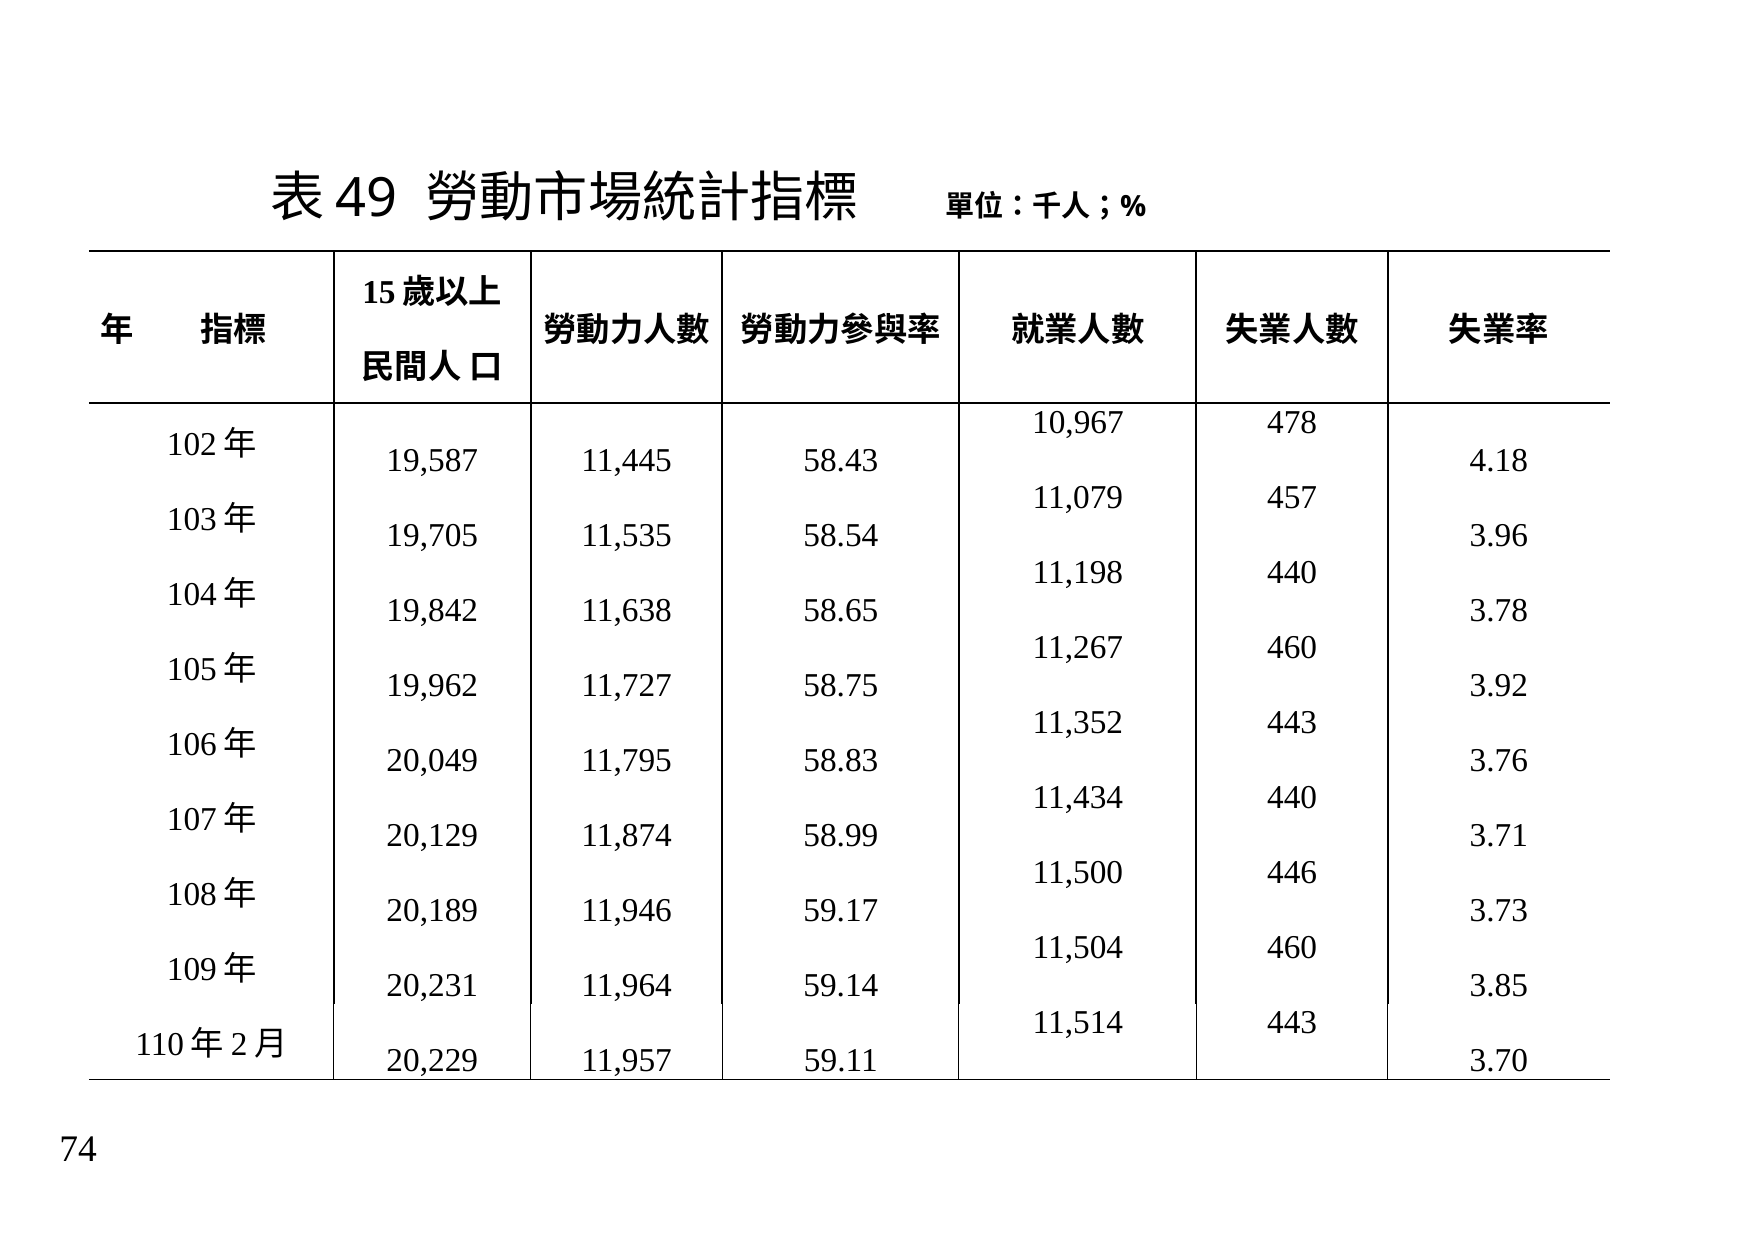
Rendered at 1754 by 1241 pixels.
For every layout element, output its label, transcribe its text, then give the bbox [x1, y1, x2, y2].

table_cell 3.92 [1389, 629, 1609, 704]
table_cell 3.96 [1389, 479, 1609, 554]
table_cell 102年 [89, 404, 333, 479]
table_cell 11,267 [960, 629, 1195, 704]
table_cell 58.54 [723, 479, 958, 554]
table_cell 3.76 [1389, 704, 1609, 779]
table_cell 19,962 [335, 629, 530, 704]
table_cell 19,842 [335, 554, 530, 629]
table_cell 446 [1197, 854, 1387, 929]
table_cell 11,535 [532, 479, 721, 554]
table_cell 110年2月 [89, 1004, 333, 1079]
table_cell 11,445 [532, 404, 721, 479]
table_cell 11,198 [960, 554, 1195, 629]
table_header 勞動力人數 [532, 252, 721, 402]
table_cell 11,500 [960, 854, 1195, 929]
table_cell 19,705 [335, 479, 530, 554]
table_cell 11,964 [532, 929, 721, 1004]
table_cell 11,957 [531, 1004, 722, 1079]
table_cell 440 [1197, 779, 1387, 854]
table_cell 440 [1197, 554, 1387, 629]
table_cell 58.43 [723, 404, 958, 479]
table_cell 20,049 [335, 704, 530, 779]
table_cell 460 [1197, 929, 1387, 1004]
table_cell 3.85 [1389, 929, 1609, 1004]
table_cell 11,434 [960, 779, 1195, 854]
table_cell 59.14 [723, 929, 958, 1004]
table_cell 107年 [89, 779, 333, 854]
table_cell 105年 [89, 629, 333, 704]
table_cell 108年 [89, 854, 333, 929]
table_cell 58.83 [723, 704, 958, 779]
table_cell 460 [1197, 629, 1387, 704]
table_cell 3.70 [1388, 1004, 1609, 1079]
table_cell 443 [1197, 1004, 1387, 1079]
table_cell 3.71 [1389, 779, 1609, 854]
table_cell 109年 [89, 929, 333, 1004]
table_cell 58.99 [723, 779, 958, 854]
table_cell 4.18 [1389, 404, 1609, 479]
table_cell 58.75 [723, 629, 958, 704]
table_cell 11,946 [532, 854, 721, 929]
table_cell 20,231 [335, 929, 530, 1004]
table_cell 19,587 [335, 404, 530, 479]
table_cell 457 [1197, 479, 1387, 554]
table_cell 443 [1197, 704, 1387, 779]
table_cell 11,504 [960, 929, 1195, 1004]
table_header 15歲以上 民間人 口 [335, 252, 530, 402]
table_cell 106年 [89, 704, 333, 779]
table_cell 3.73 [1389, 854, 1609, 929]
table_cell 11,352 [960, 704, 1195, 779]
table_header 勞動力參與率 [723, 252, 958, 402]
table_cell 20,229 [334, 1004, 530, 1079]
table_header 失業人數 [1197, 252, 1387, 402]
table_header 失業率 [1389, 252, 1609, 402]
table_cell 104年 [89, 554, 333, 629]
table_cell 478 [1197, 404, 1387, 479]
table_cell 10,967 [960, 404, 1195, 479]
table_cell 11,638 [532, 554, 721, 629]
table_cell 11,727 [532, 629, 721, 704]
table_cell 11,079 [960, 479, 1195, 554]
table_cell 11,795 [532, 704, 721, 779]
table_cell 58.65 [723, 554, 958, 629]
table_cell 59.17 [723, 854, 958, 929]
table_header 年 指標 [89, 252, 333, 402]
subtitle 表49 勞動市場統計指標 單位：千人；% [59, 137, 1639, 249]
table_cell 11,514 [959, 1004, 1196, 1079]
table_cell 59.11 [723, 1004, 958, 1079]
table_cell 20,189 [335, 854, 530, 929]
table_cell 103年 [89, 479, 333, 554]
table_header 就業人數 [960, 252, 1195, 402]
table_cell 11,874 [532, 779, 721, 854]
table_cell 20,129 [335, 779, 530, 854]
table_cell 3.78 [1389, 554, 1609, 629]
